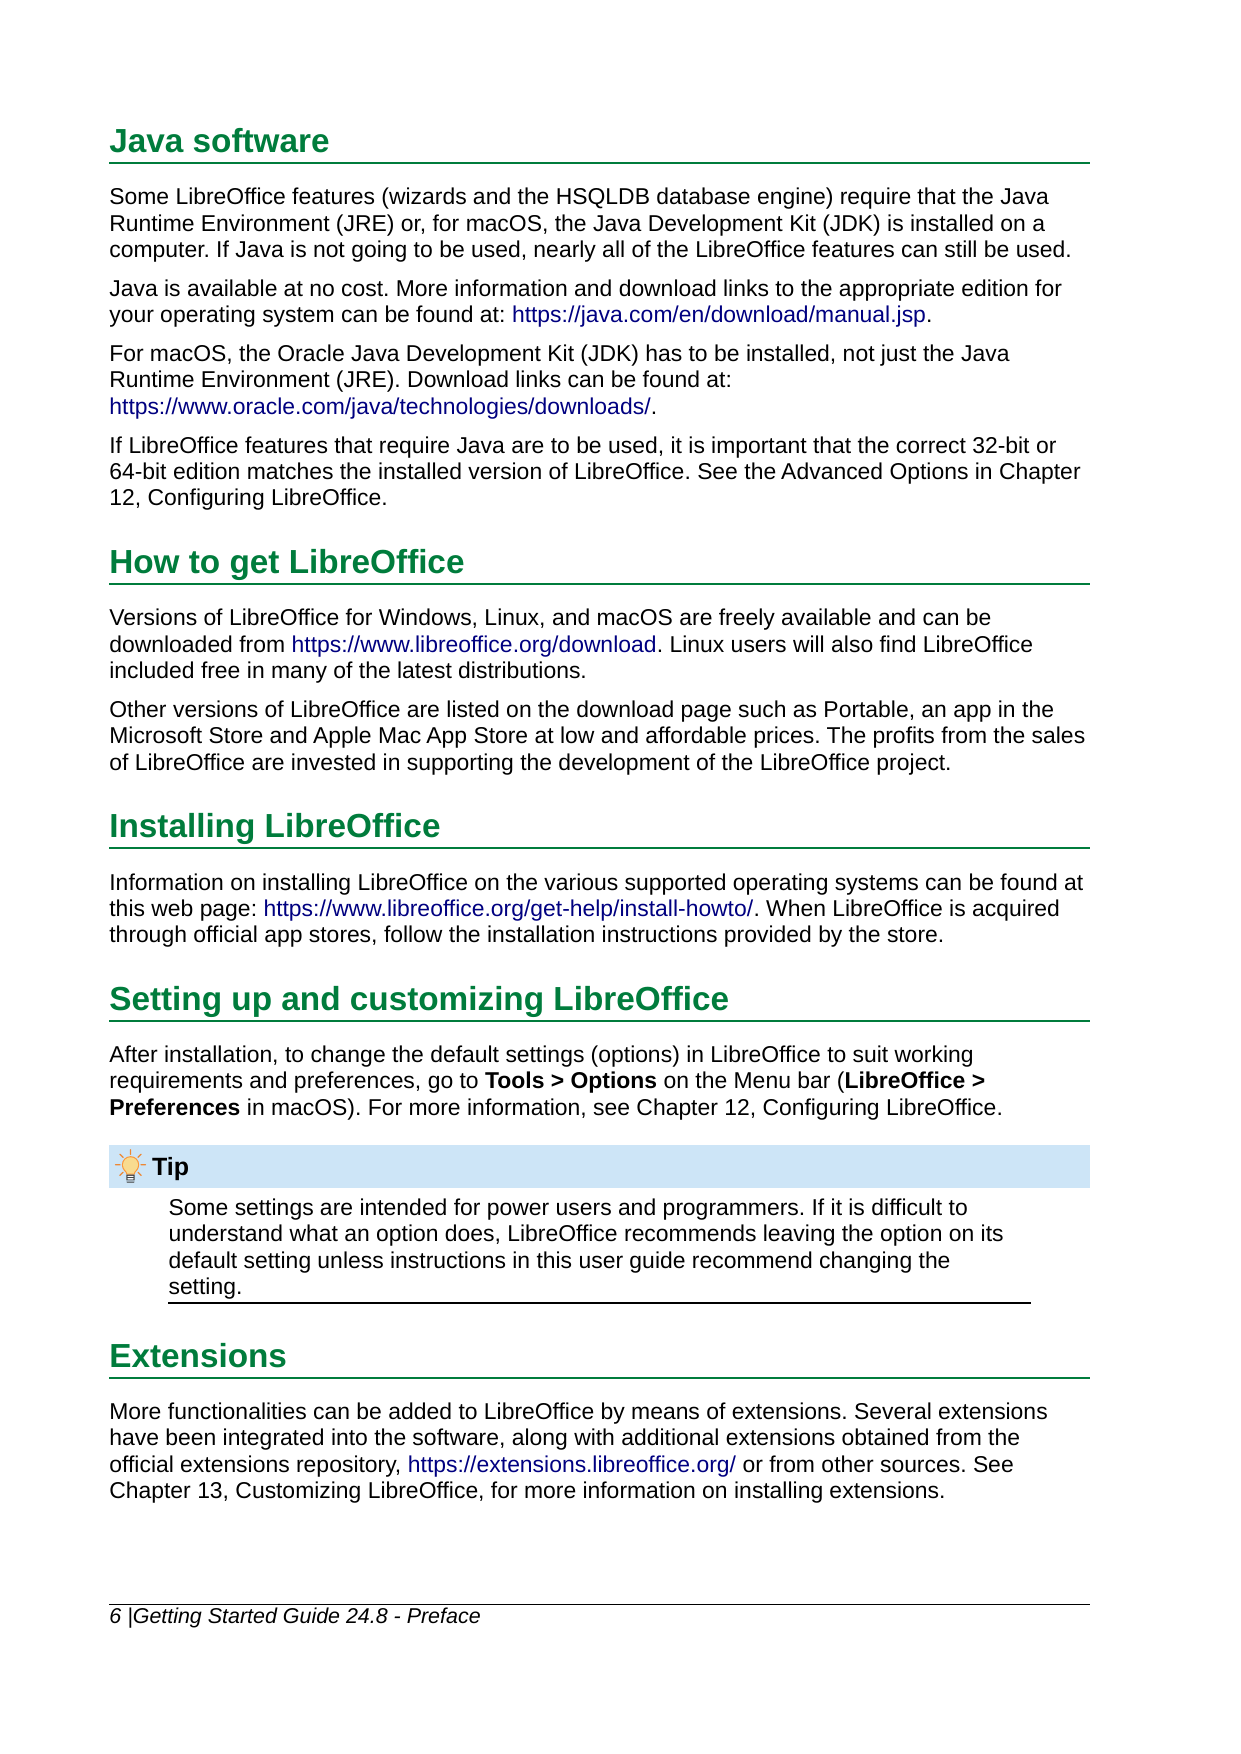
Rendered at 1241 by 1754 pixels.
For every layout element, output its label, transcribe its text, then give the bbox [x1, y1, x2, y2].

subtitle Extensions [109, 1336, 1090, 1377]
text Information on installing LibreOffice on the various supported operating systems can be found at this web page: https://www.libreoffice.org/get-help/install-howto/. When LibreOffice is acquired through official app stores, follow the installation instructions provided by the store. [109, 868, 1090, 947]
text Versions of LibreOffice for Windows, Linux, and macOS are freely available and can be downloaded from https://www.libreoffice.org/download. Linux users will also find LibreOffice included free in many of the latest distributions. [109, 604, 1090, 683]
subtitle How to get LibreOffice [109, 542, 1090, 583]
text Other versions of LibreOffice are listed on the download page such as Portable, an app in the Microsoft Store and Apple Mac App Store at low and affordable prices. The profits from the sales of LibreOffice are invested in supporting the development of the LibreOffice project. [109, 696, 1090, 775]
subtitle Setting up and customizing LibreOffice [109, 979, 1090, 1020]
text Some settings are intended for power users and programmers. If it is difficult to understand what an option does, LibreOffice recommends leaving the option on its default setting unless instructions in this user guide recommend changing the setting. [168, 1194, 1031, 1302]
subtitle Tip [109, 1145, 1090, 1188]
text More functionalities can be added to LibreOffice by means of extensions. Several extensions have been integrated into the software, along with additional extensions obtained from the official extensions repository, https://extensions.libreoffice.org/ or from other sources. See Chapter 13, Customizing LibreOffice, for more information on installing extensions. [109, 1398, 1090, 1503]
text Java is available at no cost. More information and download links to the appropriate edition for your operating system can be found at: https://java.com/en/download/manual.jsp. [109, 275, 1090, 328]
text For macOS, the Oracle Java Development Kit (JDK) has to be installed, not just the Java Runtime Environment (JRE). Download links can be found at: https://www.oracle.com/java/technologies/downloads/. [109, 340, 1090, 419]
text If LibreOffice features that require Java are to be used, it is important that the correct 32-bit or 64-bit edition matches the installed version of LibreOffice. See the Advanced Options in Chapter 12, Configuring LibreOffice. [109, 432, 1090, 511]
subtitle Installing LibreOffice [109, 806, 1090, 847]
text Some LibreOffice features (wizards and the HSQLDB database engine) require that the Java Runtime Environment (JRE) or, for macOS, the Java Development Kit (JDK) is installed on a computer. If Java is not going to be used, nearly all of the LibreOffice features can still be used. [109, 183, 1090, 262]
subtitle Java software [109, 121, 1090, 162]
text After installation, to change the default settings (options) in LibreOffice to suit working requirements and preferences, go to Tools > Options on the Menu bar (LibreOffice > Preferences in macOS). For more information, see Chapter 12, Configuring LibreOffice. [109, 1041, 1090, 1120]
